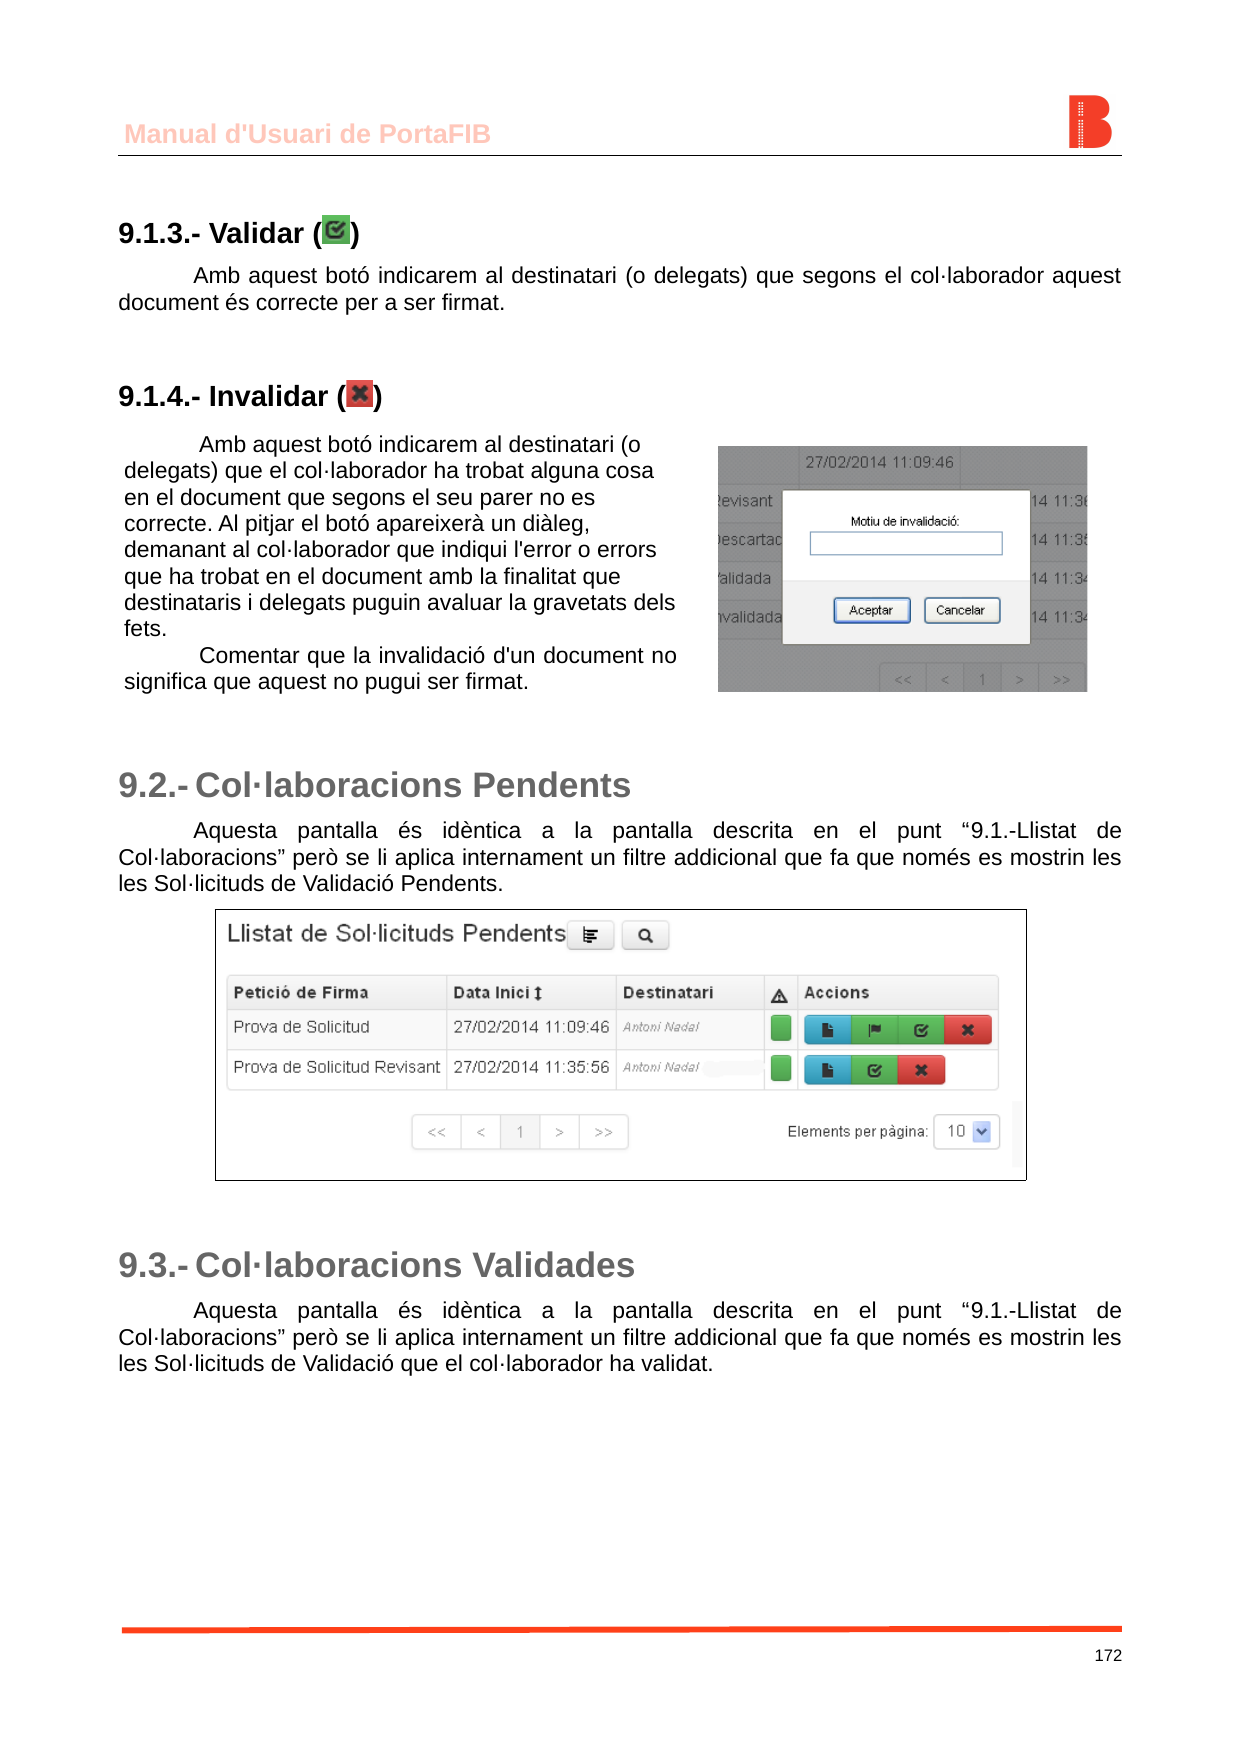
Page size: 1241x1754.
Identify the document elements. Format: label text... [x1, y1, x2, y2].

picture [217, 911, 1023, 1178]
text Amb aquest botó indicarem al destinatari (o delegats) que segons el col·laborador aquest document és correcte per a ser firmat. [118, 262, 1122, 315]
picture [718, 446, 1088, 692]
picture [346, 380, 373, 407]
subtitle Invalidar () [118, 379, 1122, 413]
text Aquesta pantalla és idèntica a la pantalla descrita en el punt “9.1Llistat de Col·laboracions” però se li aplica internament un filtre addicional que fa que només es mostrin les les Sol·licituds de Validació que el col·laborador ha validat. [118, 1297, 1122, 1376]
subtitle Col·laboracions Validades [118, 1244, 1122, 1285]
table_header Amb aquest botó indicarem al destinatari (o delegats) que el col·laborador ha trobat alguna cosa en el document que segons el seu parer no es correcte. Al pitjar el botó apareixerà un diàleg, demanant al col·laborador que indiqui l'error o errors que ha trobat en el document amb la finalitat que destinataris i delegats puguin avaluar la gravetats dels fets. Comentar que la invalidació d'un document no significa que aquest no pugui ser firmat. [118, 425, 683, 713]
subtitle Validar () [118, 216, 1122, 250]
picture [1063, 94, 1117, 150]
subtitle Col·laboracions Pendents [118, 764, 1122, 805]
table_header [683, 425, 1122, 713]
text Aquesta pantalla és idèntica a la pantalla descrita en el punt “9.1Llistat de Col·laboracions” però se li aplica internament un filtre addicional que fa que només es mostrin les les Sol·licituds de Validació Pendents. [118, 817, 1122, 896]
picture [322, 215, 350, 244]
